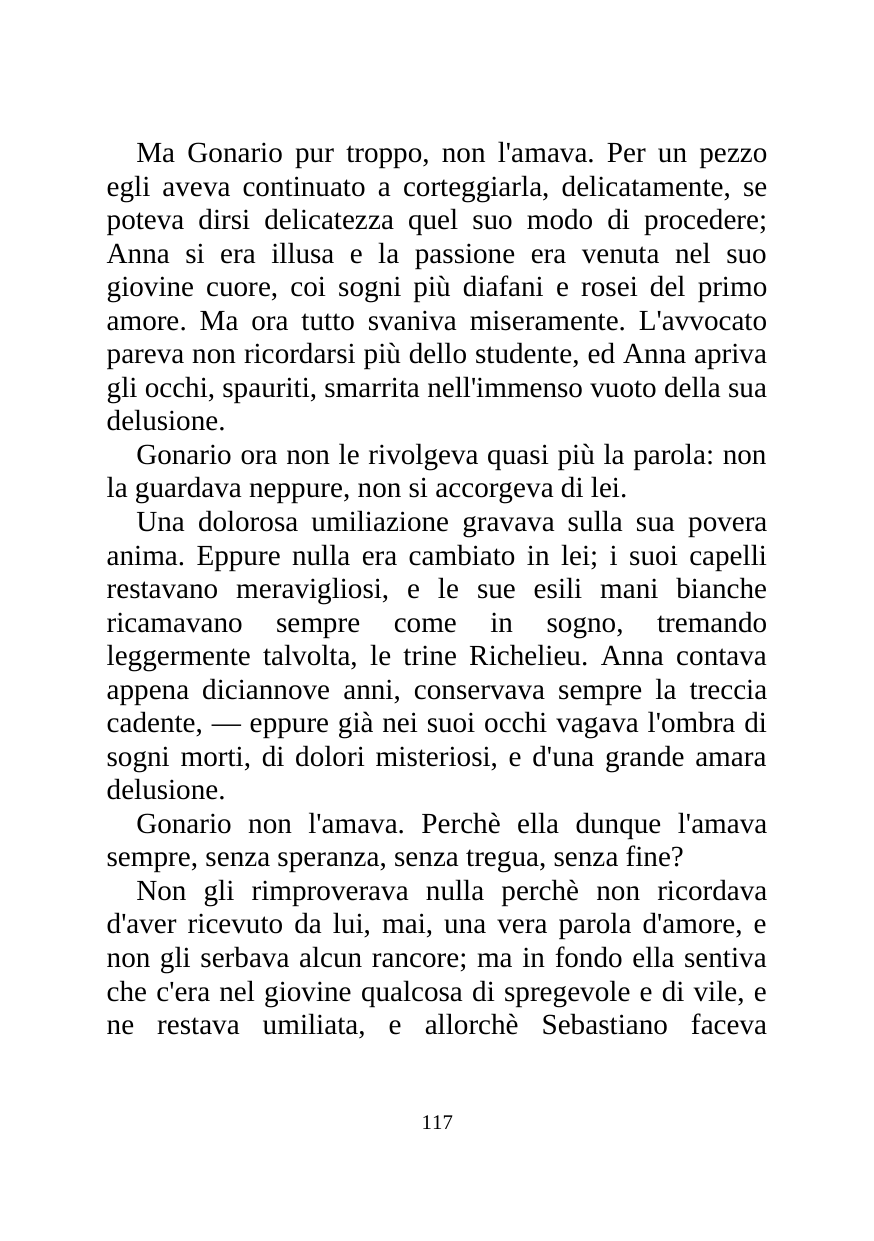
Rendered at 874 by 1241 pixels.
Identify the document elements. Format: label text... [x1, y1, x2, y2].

text Ma Gonario pur troppo, non l'amava. Per un pezzo egli aveva continuato a corteggiarla, delicatamente, se poteva dirsi delicatezza quel suo modo di procedere; Anna si era illusa e la passione era venuta nel suo giovine cuore, coi sogni più diafani e rosei del primo amore. Ma ora tutto svaniva miseramente. L'avvocato pareva non ricordarsi più dello studente, ed Anna apriva gli occhi, spauriti, smarrita nell'immenso vuoto della sua delusione. [106, 135, 768, 437]
text Una dolorosa umiliazione gravava sulla sua povera anima. Eppure nulla era cambiato in lei; i suoi capelli restavano meravigliosi, e le sue esili mani bianche ricamavano sempre come in sogno, tremando leggermente talvolta, le trine Richelieu. Anna contava appena diciannove anni, conservava sempre la treccia cadente, — eppure già nei suoi occhi vagava l'ombra di sogni morti, di dolori misteriosi, e d'una grande amara delusione. [106, 504, 768, 806]
text Gonario non l'amava. Perchè ella dunque l'amava sempre, senza speranza, senza tregua, senza fine? [106, 806, 768, 873]
text Non gli rimproverava nulla perchè non ricordava d'aver ricevuto da lui, mai, una vera parola d'amore, e non gli serbava alcun rancore; ma in fondo ella sentiva che c'era nel giovine qualcosa di spregevole e di vile, e ne restava umiliata, e allorchè Sebastiano faceva [106, 873, 768, 1041]
text Gonario ora non le rivolgeva quasi più la parola: non la guardava neppure, non si accorgeva di lei. [106, 437, 768, 504]
